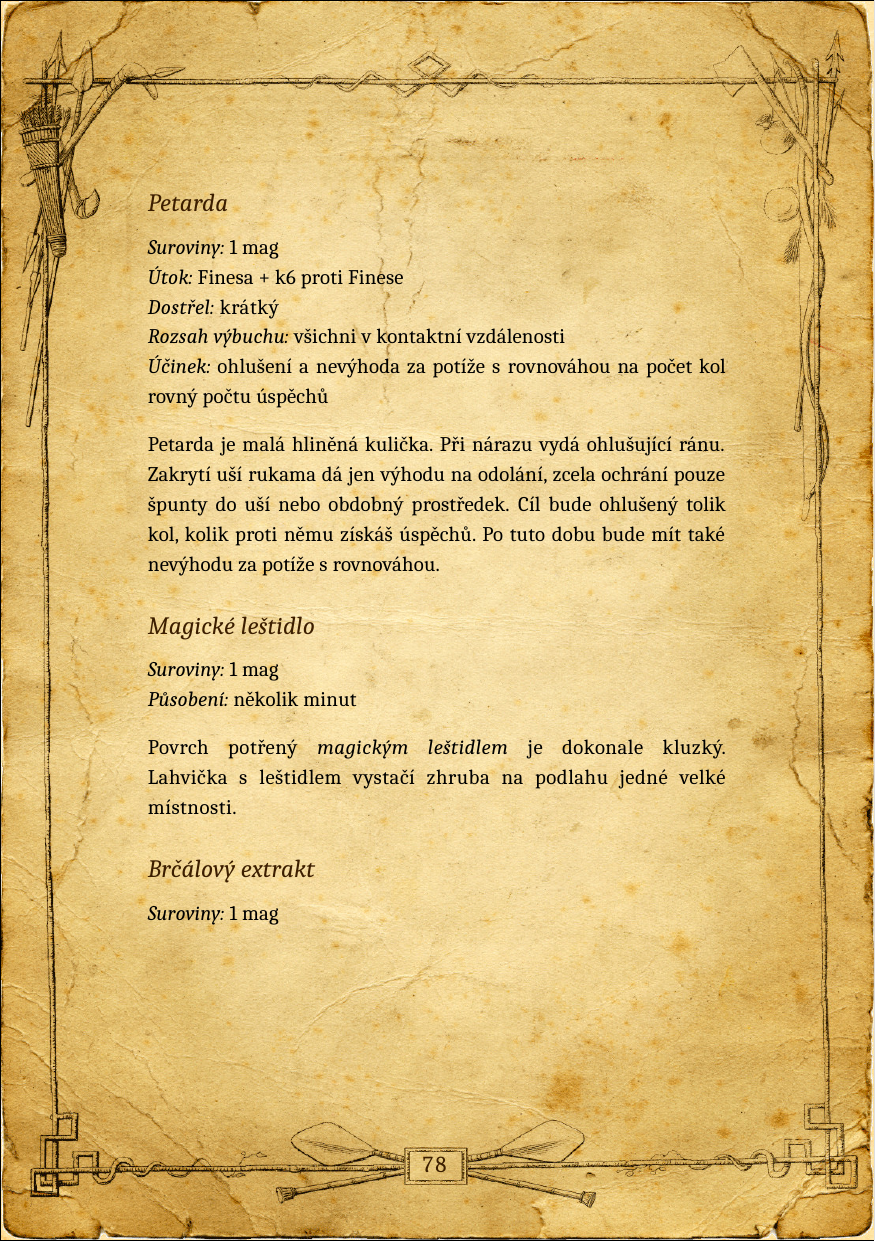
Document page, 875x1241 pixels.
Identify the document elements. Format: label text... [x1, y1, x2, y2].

picture [1, 1, 874, 1240]
text Suroviny: 1 mag Útok: Finesa + k6 proti Finese Dostřel: krátký Rozsah výbuchu: všichni v⁠ kontaktní vzdálenosti Účinek: ohlušení a⁠ nevýhoda za potíže s⁠ rovnováhou na počet kol rovný počtu úspěchů [148, 236, 726, 409]
text Suroviny: 1 mag [148, 901, 726, 925]
subtitle Petarda [148, 189, 726, 218]
text Povrch potřený magickým leštidlem je dokonale kluzký. Lahvička s⁠ leštidlem vystačí zhruba na podlahu jedné velké místnosti. [148, 736, 726, 819]
subtitle Brčálový extrakt [148, 855, 726, 883]
text Suroviny: 1 mag Působení: několik minut [148, 658, 726, 712]
subtitle Magické leštidlo [148, 612, 726, 640]
text Petarda je malá hliněná kulička. Při nárazu vydá ohlušující ránu. Zakrytí uší rukama dá jen výhodu na odolání, zcela ochrání pouze špunty do uší nebo obdobný prostředek. Cíl bude ohlušený tolik kol, kolik proti němu získáš úspěchů. Po tuto dobu bude mít také nevýhodu za potíže s⁠ rovnováhou. [148, 433, 726, 576]
